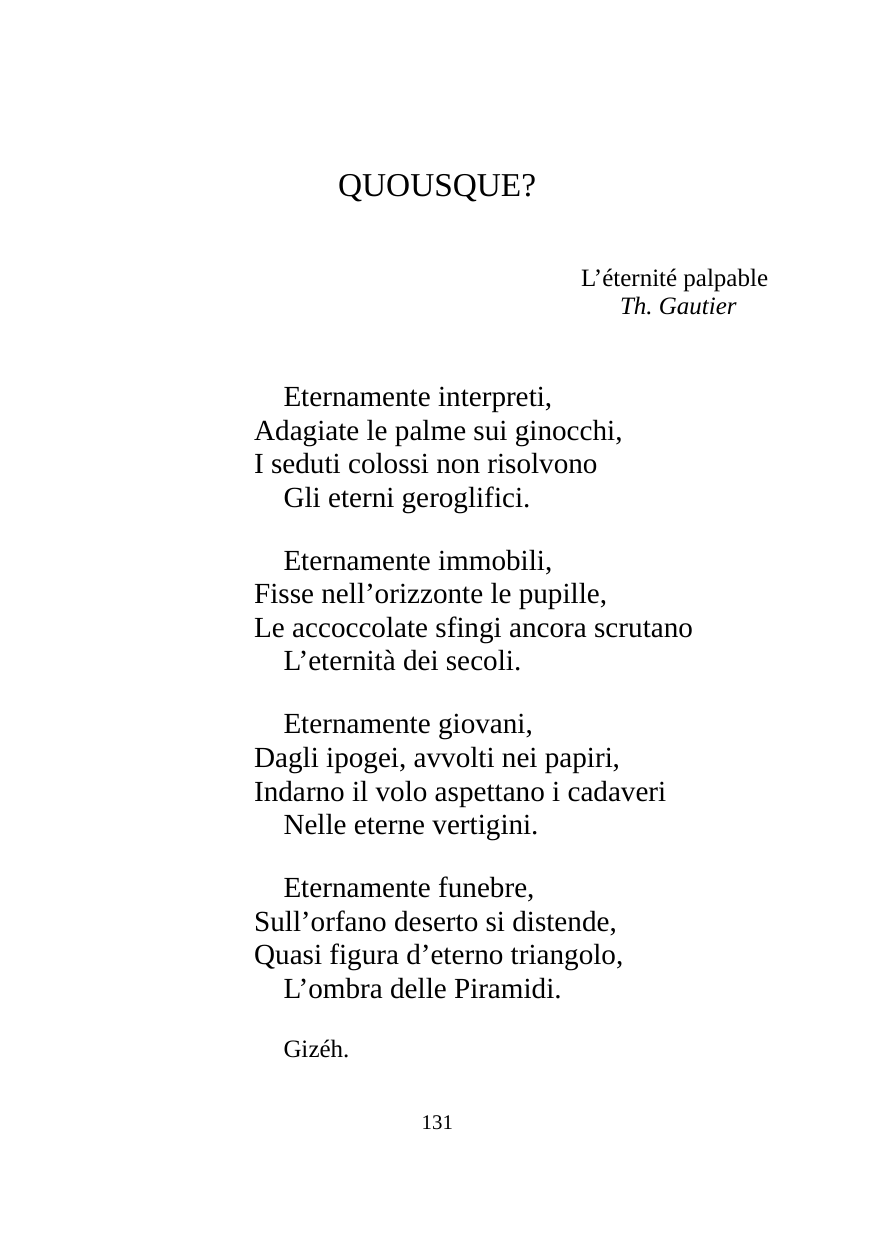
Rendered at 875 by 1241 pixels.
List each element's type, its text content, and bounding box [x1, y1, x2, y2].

text L’ombra delle Piramidi. [254, 971, 768, 1004]
text L’éternité palpable [106, 263, 768, 291]
text Fisse nell’orizzonte le pupille, [254, 576, 768, 610]
text Adagiate le palme sui ginocchi, [254, 413, 768, 446]
text Quasi figura d’eterno triangolo, [254, 937, 768, 971]
text Eternamente giovani, [254, 707, 768, 740]
text Eternamente immobili, [254, 543, 768, 576]
text Eternamente funebre, [254, 870, 768, 904]
subtitle QUOUSQUE? [106, 165, 768, 204]
text Eternamente interpreti, [254, 379, 768, 413]
text I seduti colossi non risolvono [254, 446, 768, 480]
text Nelle eterne vertigini. [254, 807, 768, 841]
text Le accoccolate sfingi ancora scrutano [254, 610, 768, 643]
text Sull’orfano deserto si distende, [254, 904, 768, 937]
text L’eternità dei secoli. [254, 643, 768, 677]
text Gizéh. [254, 1034, 768, 1063]
text Gli eterni geroglifici. [254, 480, 768, 513]
text Dagli ipogei, avvolti nei papiri, [254, 740, 768, 774]
text Indarno il volo aspettano i cadaveri [254, 774, 768, 807]
subtitle Th. Gautier [106, 291, 739, 320]
